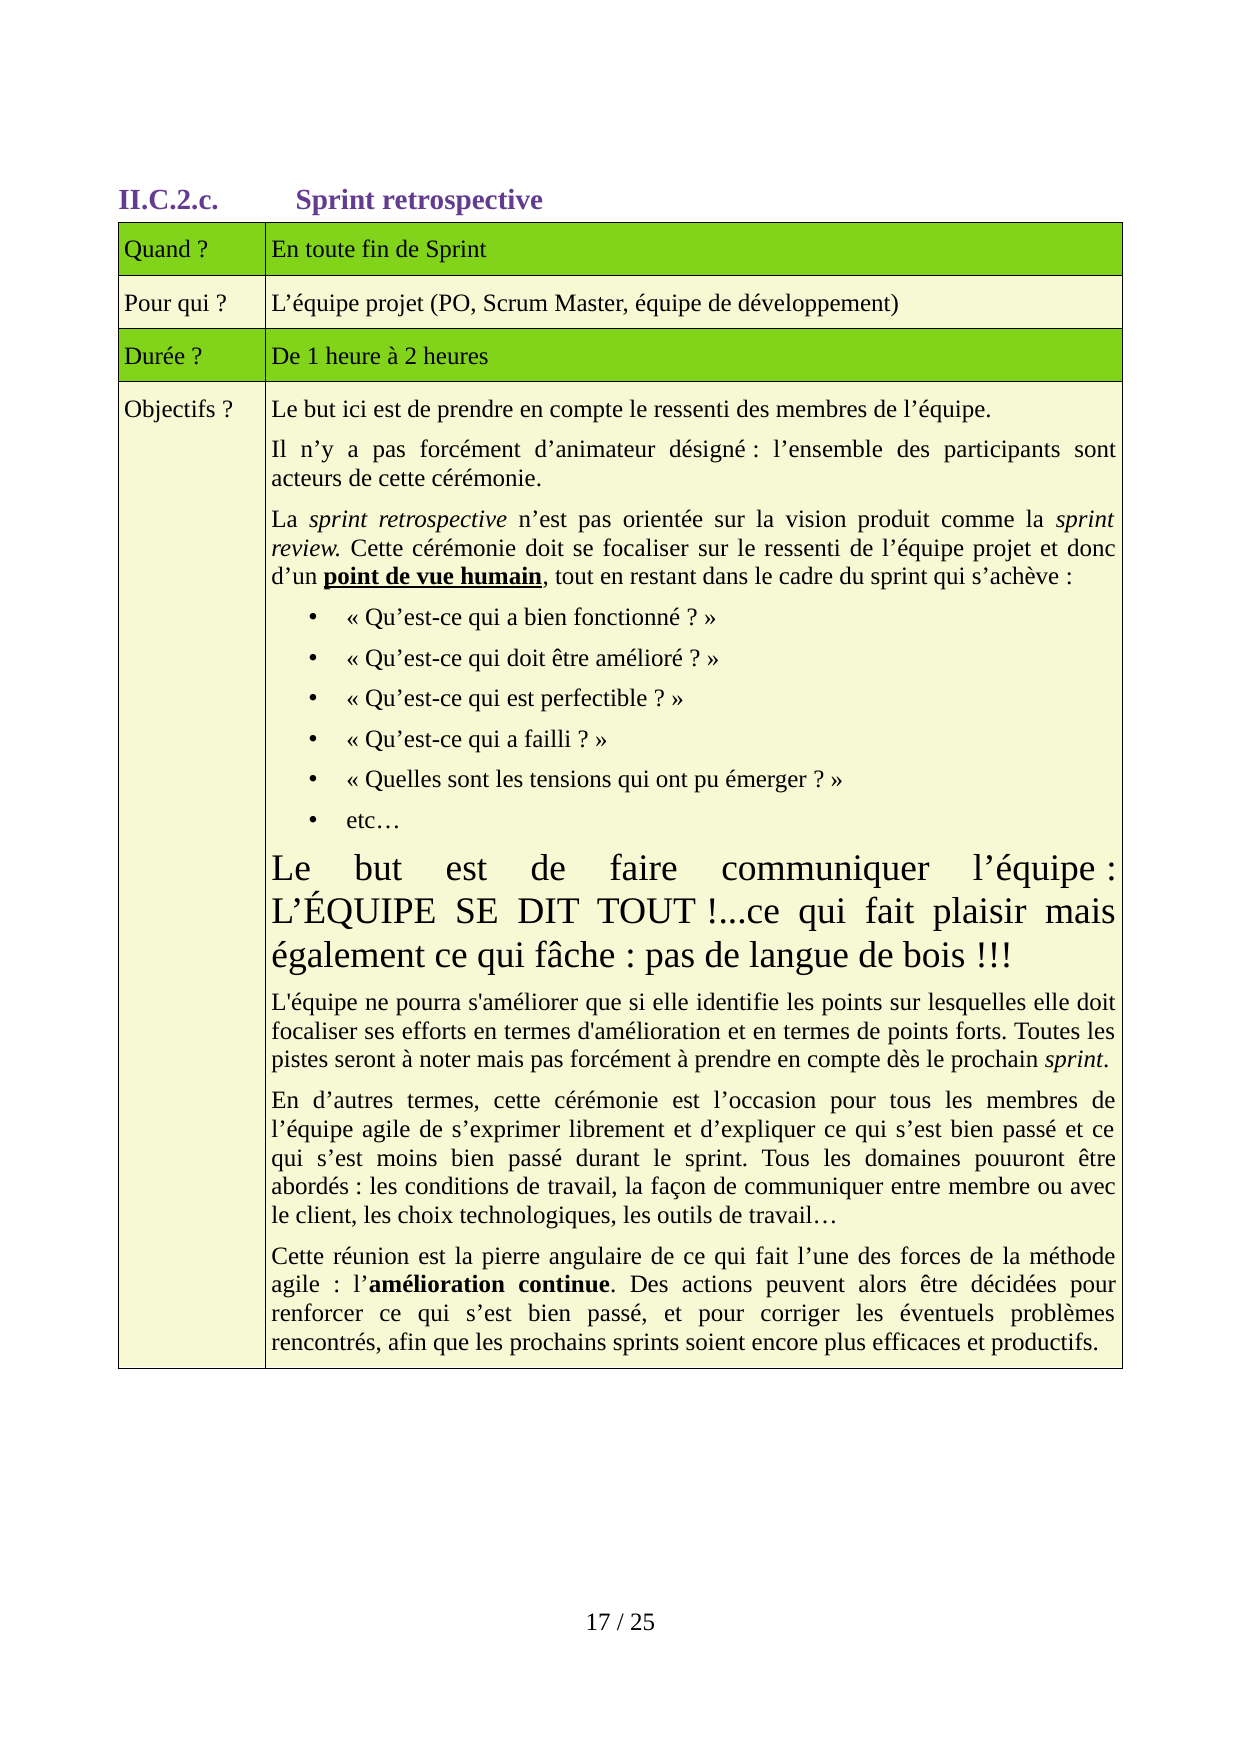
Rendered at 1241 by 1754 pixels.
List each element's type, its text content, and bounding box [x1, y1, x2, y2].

table_cell De 1 heure à 2 heures [266, 329, 1122, 381]
table_cell L’équipe projet (PO, Scrum Master, équipe de développement) [266, 276, 1122, 328]
table_cell Objectifs ? [119, 382, 265, 1367]
table_cell Pour qui ? [119, 276, 265, 328]
table_cell Le but ici est de prendre en compte le ressenti des membres de l’équipe. Il n’y a pas forcément d’animateur désigné : l’ensemble des participants sont acteurs de cette cérémonie. La sprint retrospective n’est pas orientée sur la vision produit comme la sprint review. Cette cérémonie doit se focaliser sur le ressenti de l’équipe projet et donc d’un point de vue humain, tout en restant dans le cadre du sprint qui s’achève : « Qu’est-ce qui a bien fonctionné ? » « Qu’est-ce qui doit être amélioré ? » « Qu’est-ce qui est perfectible ? » « Qu’est-ce qui a failli ? » « Quelles sont les tensions qui ont pu émerger ? » etc… Le but est de faire communiquer l’équipe : L’ÉQUIPE SE DIT TOUT !...ce qui fait plaisir mais également ce qui fâche : pas de langue de bois !!! L'équipe ne pourra s'améliorer que si elle identifie les points sur lesquelles elle doit focaliser ses efforts en termes d'amélioration et en termes de points forts. Toutes les pistes seront à noter mais pas forcément à prendre en compte dès le prochain sprint. En d’autres termes, cette cérémonie est l’occasion pour tous les membres de l’équipe agile de s’exprimer librement et d’expliquer ce qui s’est bien passé et ce qui s’est moins bien passé durant le sprint. Tous les domaines pouuront être abordés : les conditions de travail, la façon de communiquer entre membre ou avec le client, les choix technologiques, les outils de travail… Cette réunion est la pierre angulaire de ce qui fait l’une des forces de la méthode agile : l’amélioration continue. Des actions peuvent alors être décidées pour renforcer ce qui s’est bien passé, et pour corriger les éventuels problèmes rencontrés, afin que les prochains sprints soient encore plus efficaces et productifs. [266, 382, 1122, 1367]
table_header Quand ? [119, 223, 265, 275]
table_cell Durée ? [119, 329, 265, 381]
subtitle Sprint retrospective [118, 182, 1122, 216]
table_header En toute fin de Sprint [266, 223, 1122, 275]
